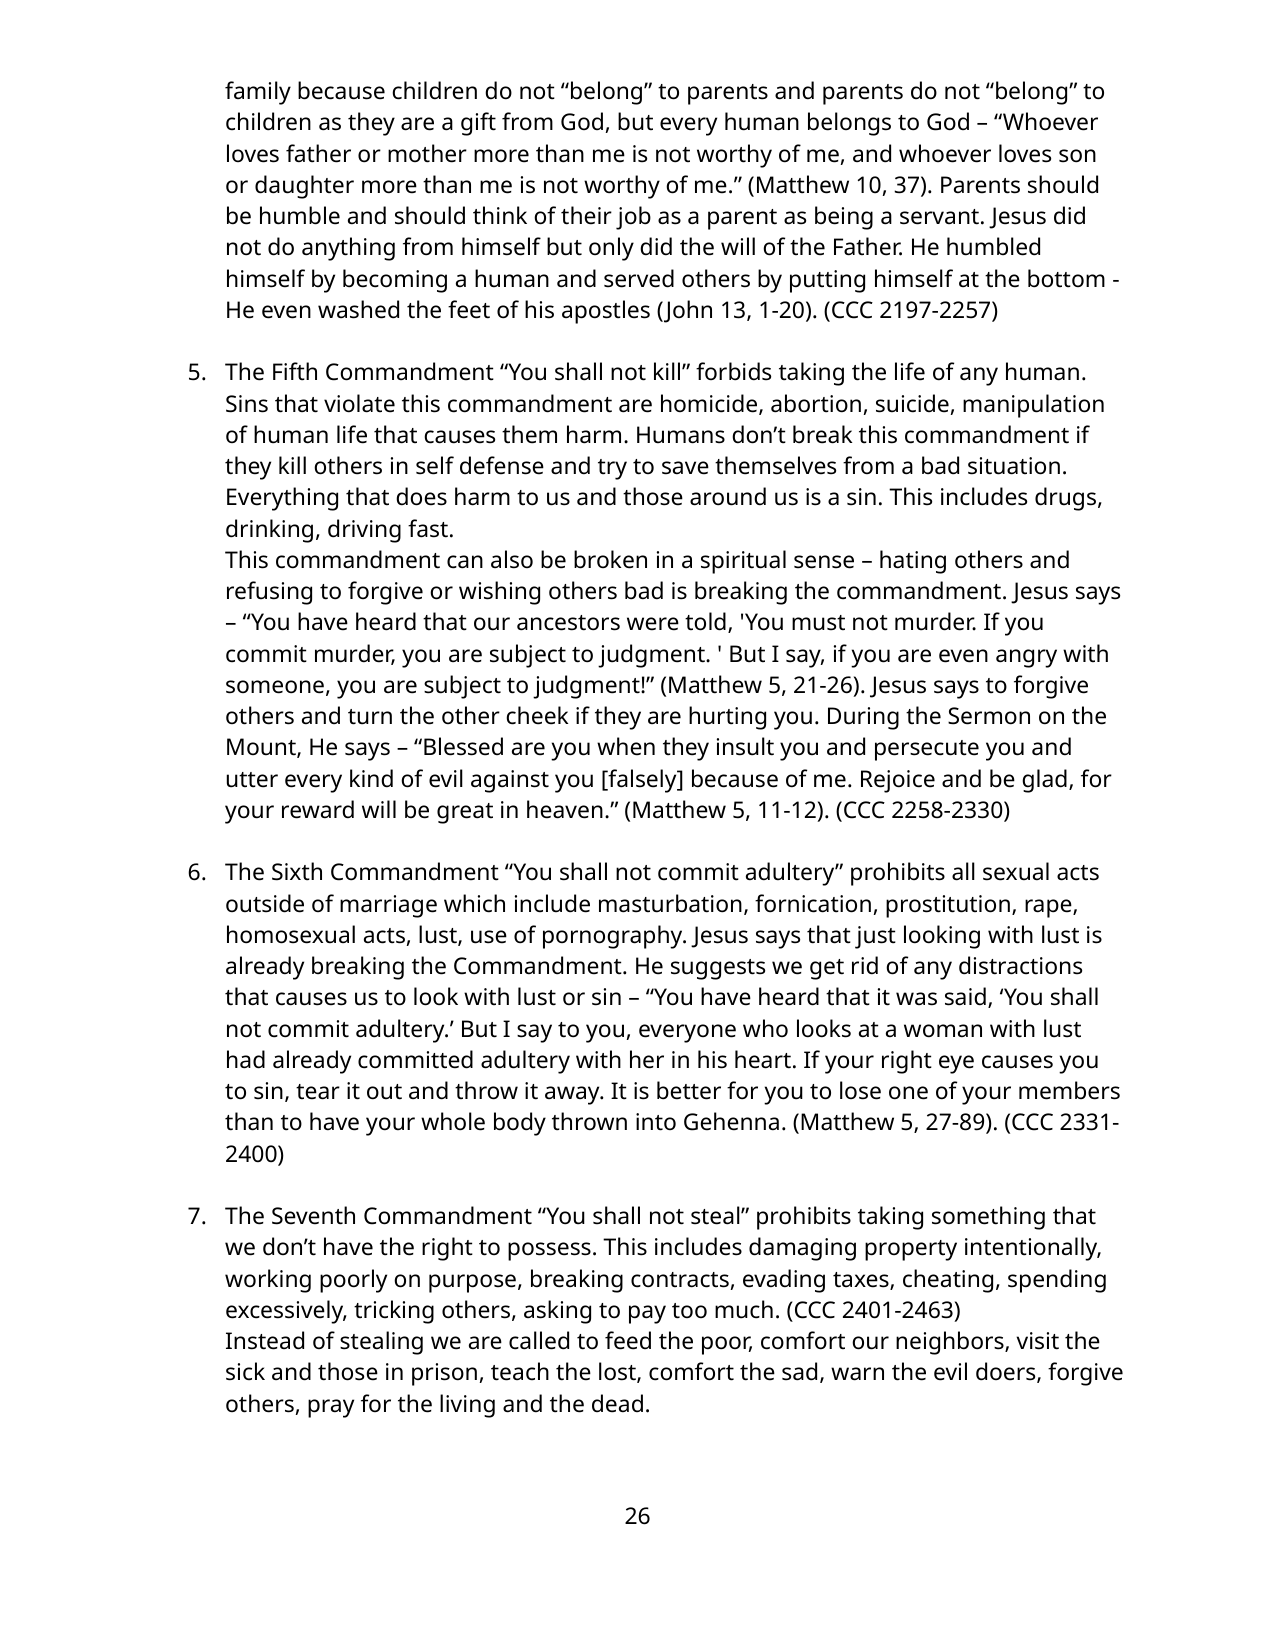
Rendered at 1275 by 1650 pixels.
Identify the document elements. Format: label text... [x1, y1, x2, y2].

list family because children do not “belong” to parents and parents do not “belong” to children as they are a gift from God, but every human belongs to God – “Whoever loves father or mother more than me is not worthy of me, and whoever loves son or daughter more than me is not worthy of me.” (Matthew 10, 37). Parents should be humble and should think of their job as a parent as being a servant. Jesus did not do anything from himself but only did the will of the Father. He humbled himself by becoming a human and served others by putting himself at the bottom - He even washed the feet of his apostles (John 13, 1-20). (CCC 2197-2257) [187, 75, 1125, 325]
list Instead of stealing we are called to feed the poor, comfort our neighbors, visit the sick and those in prison, teach the lost, comfort the sad, warn the evil doers, forgive others, pray for the living and the dead. [225, 1325, 1125, 1419]
list The Fifth Commandment “You shall not kill” forbids taking the life of any human. Sins that violate this commandment are homicide, abortion, suicide, manipulation of human life that causes them harm. Humans don’t break this commandment if they kill others in self defense and try to save themselves from a bad situation. Everything that does harm to us and those around us is a sin. This includes drugs, drinking, driving fast. [187, 356, 1125, 544]
list The Seventh Commandment “You shall not steal” prohibits taking something that we don’t have the right to possess. This includes damaging property intentionally, working poorly on purpose, breaking contracts, evading taxes, cheating, spending excessively, tricking others, asking to pay too much. (CCC 2401-2463) [187, 1200, 1125, 1325]
list This commandment can also be broken in a spiritual sense – hating others and refusing to forgive or wishing others bad is breaking the commandment. Jesus says – “You have heard that our ancestors were told, 'You must not murder. If you commit murder, you are subject to judgment. ' But I say, if you are even angry with someone, you are subject to judgment!” (Matthew 5, 21-26). Jesus says to forgive others and turn the other cheek if they are hurting you. During the Sermon on the Mount, He says – “Blessed are you when they insult you and persecute you and utter every kind of evil against you [falsely] because of me. Rejoice and be glad, for your reward will be great in heaven.” (Matthew 5, 11-12). (CCC 2258-2330) [225, 544, 1125, 825]
list The Sixth Commandment “You shall not commit adultery” prohibits all sexual acts outside of marriage which include masturbation, fornication, prostitution, rape, homosexual acts, lust, use of pornography. Jesus says that just looking with lust is already breaking the Commandment. He suggests we get rid of any distractions that causes us to look with lust or sin – “You have heard that it was said, ‘You shall not commit adultery.’ But I say to you, everyone who looks at a woman with lust had already committed adultery with her in his heart. If your right eye causes you to sin, tear it out and throw it away. It is better for you to lose one of your members than to have your whole body thrown into Gehenna. (Matthew 5, 27-89). (CCC 2331-2400) [187, 856, 1125, 1169]
